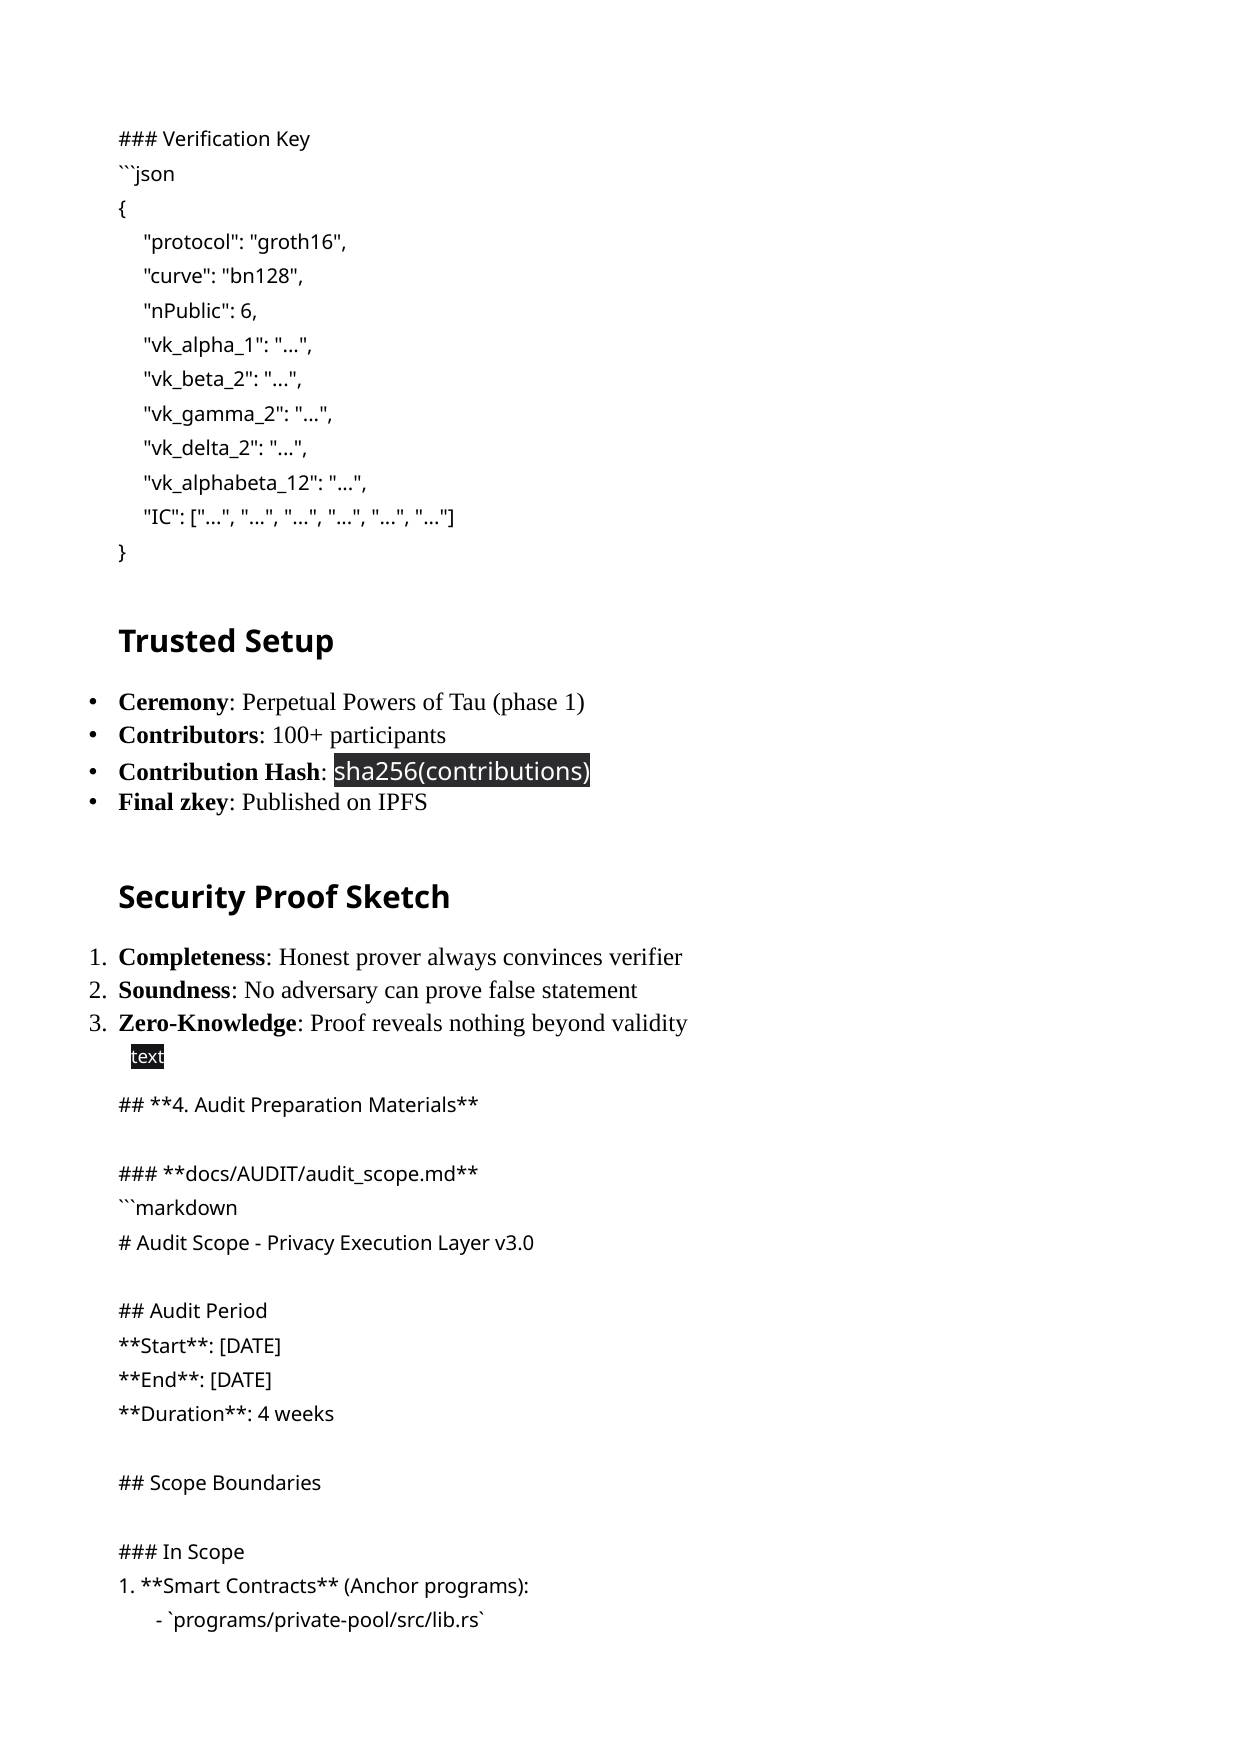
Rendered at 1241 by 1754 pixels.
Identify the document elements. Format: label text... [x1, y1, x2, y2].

text ## Scope Boundaries [118, 1462, 1122, 1496]
text "curve": "bn128", [118, 256, 1122, 290]
list Contribution Hash: sha256(contributions) [118, 753, 1122, 787]
text "nPublic": 6, [118, 290, 1122, 324]
text ### **docs/AUDIT/audit_scope.md** [118, 1153, 1122, 1187]
subtitle Security Proof Sketch [118, 870, 1122, 917]
list Contributors: 100+ participants [118, 720, 1122, 749]
text # Audit Scope - Privacy Execution Layer v3.0 [118, 1221, 1122, 1256]
text ### In Scope [118, 1531, 1122, 1565]
text ```markdown [118, 1187, 1122, 1221]
text "IC": ["...", "...", "...", "...", "...", "..."] [118, 496, 1122, 531]
list Soundness: No adversary can prove false statement [118, 975, 1122, 1004]
list Ceremony: Perpetual Powers of Tau (phase 1) [118, 687, 1122, 716]
text } [118, 531, 1122, 565]
text **Start**: [DATE] [118, 1324, 1122, 1359]
text "vk_gamma_2": "...", [118, 393, 1122, 427]
text 1. **Smart Contracts** (Anchor programs): [118, 1565, 1122, 1599]
text "vk_alpha_1": "...", [118, 324, 1122, 359]
text ## **4. Audit Preparation Materials** [118, 1084, 1122, 1118]
text ```json [118, 152, 1122, 187]
text ## Audit Period [118, 1290, 1122, 1324]
list Completeness: Honest prover always convinces verifier [118, 942, 1122, 971]
list Zero-Knowledge: Proof reveals nothing beyond validity [118, 1008, 1122, 1037]
subtitle Trusted Setup [118, 615, 1122, 662]
text "vk_delta_2": "...", [118, 427, 1122, 462]
text "protocol": "groth16", [118, 221, 1122, 256]
text "vk_alphabeta_12": "...", [118, 462, 1122, 496]
list Final zkey: Published on IPFS [118, 787, 1122, 816]
text - `programs/private-pool/src/lib.rs` [118, 1599, 1122, 1634]
text text [131, 1041, 1122, 1069]
text "vk_beta_2": "...", [118, 359, 1122, 393]
text ### Verification Key [118, 118, 1122, 152]
text { [118, 187, 1122, 221]
text **Duration**: 4 weeks [118, 1393, 1122, 1428]
text **End**: [DATE] [118, 1359, 1122, 1393]
